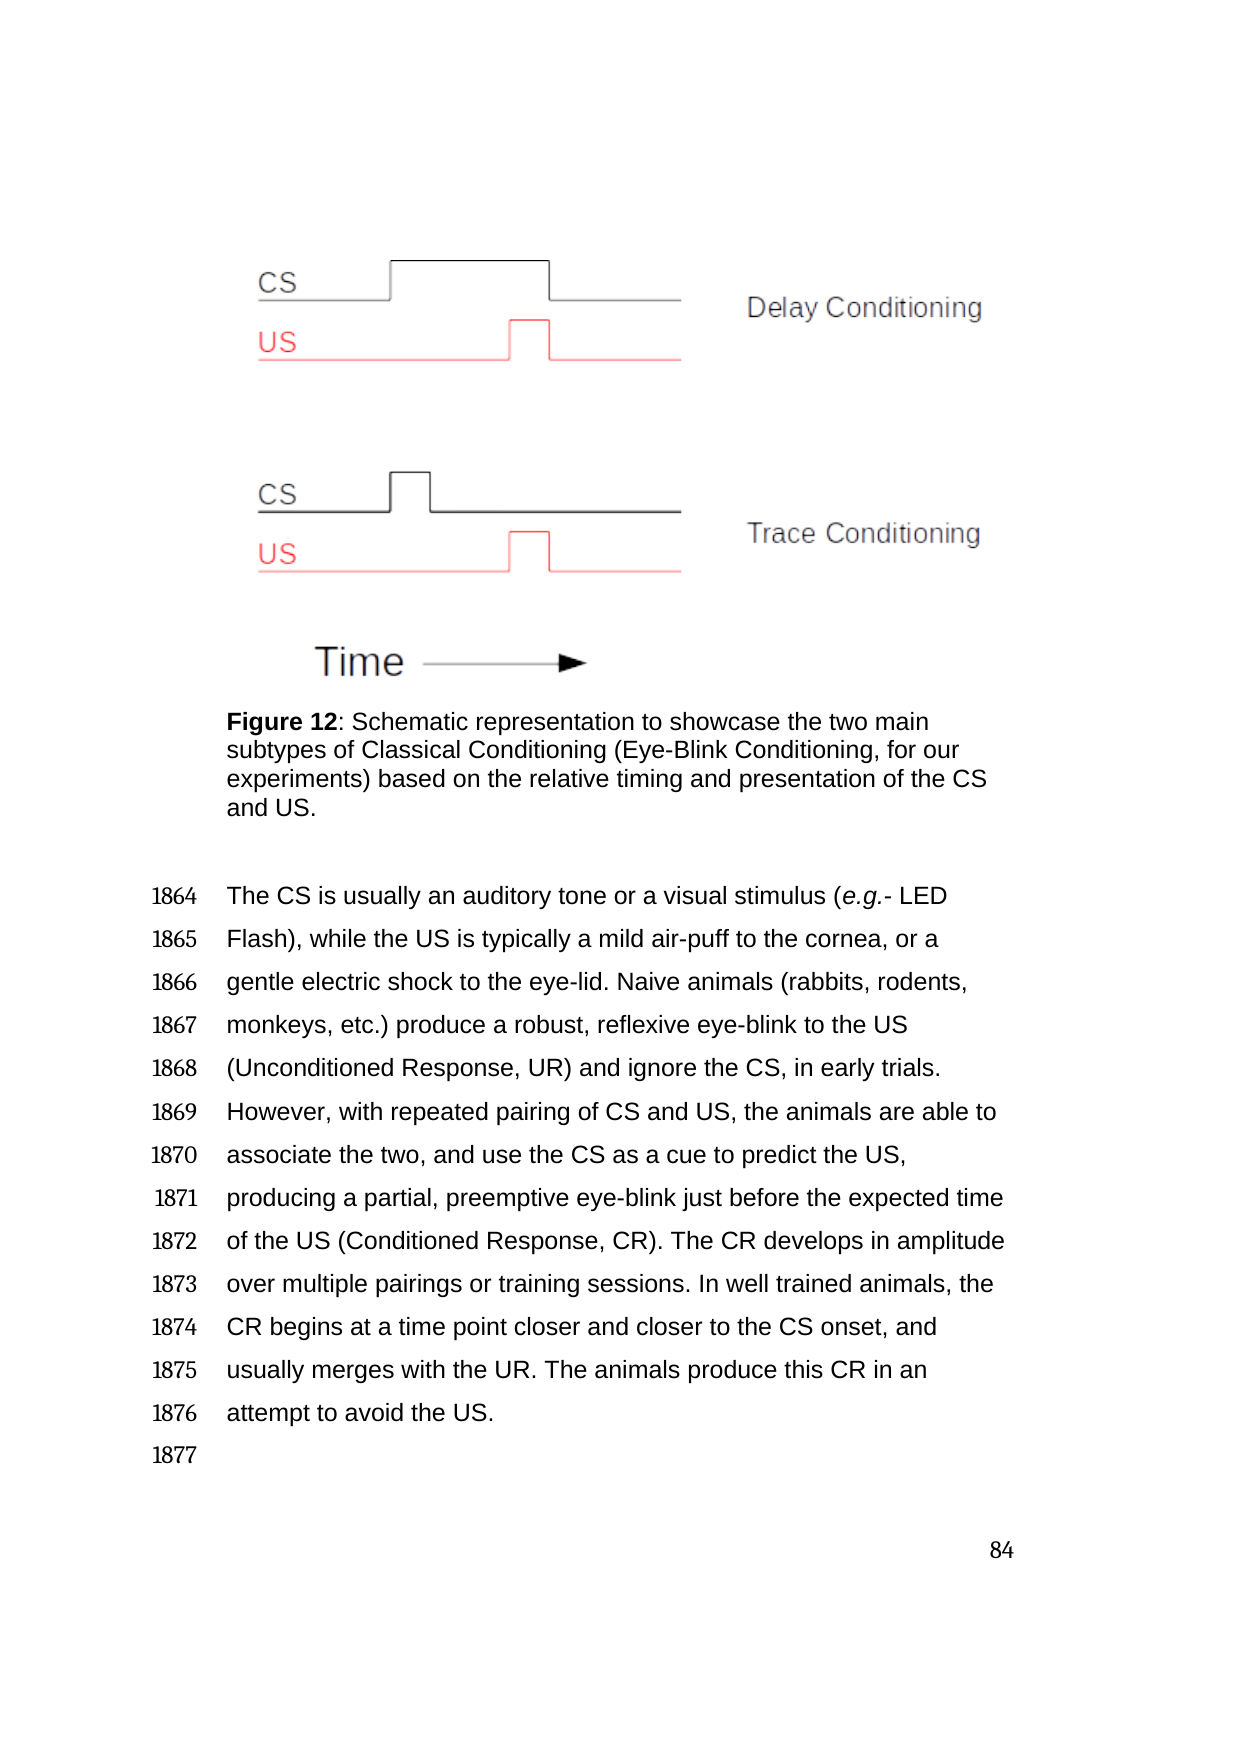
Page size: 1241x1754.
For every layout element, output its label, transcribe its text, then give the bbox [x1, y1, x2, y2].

text The CS is usually an auditory tone or a visual stimulus (e.g.- LED Flash), while the US is typically a mild air-puff to the cornea, or a gentle electric shock to the eye-lid. Naive animals (rabbits, rodents, monkeys, etc.) produce a robust, reflexive eye-blink to the US (Unconditioned Response, UR) and ignore the CS, in early trials. However, with repeated pairing of CS and US, the animals are able to associate the two, and use the CS as a cue to predict the US, producing a partial, preemptive eye-blink just before the expected time of the US (Conditioned Response, CR). The CR develops in amplitude over multiple pairings or training sessions. In well trained animals, the CR begins at a time point closer and closer to the CS onset, and usually merges with the UR. The animals produce this CR in an attempt to avoid the US. [226, 881, 1014, 1427]
picture [242, 260, 998, 694]
text Figure 12: Schematic representation to showcase the two main subtypes of Classical Conditioning (Eye-Blink Conditioning, for our experiments) based on the relative timing and presentation of the CS and US. [226, 694, 1014, 821]
